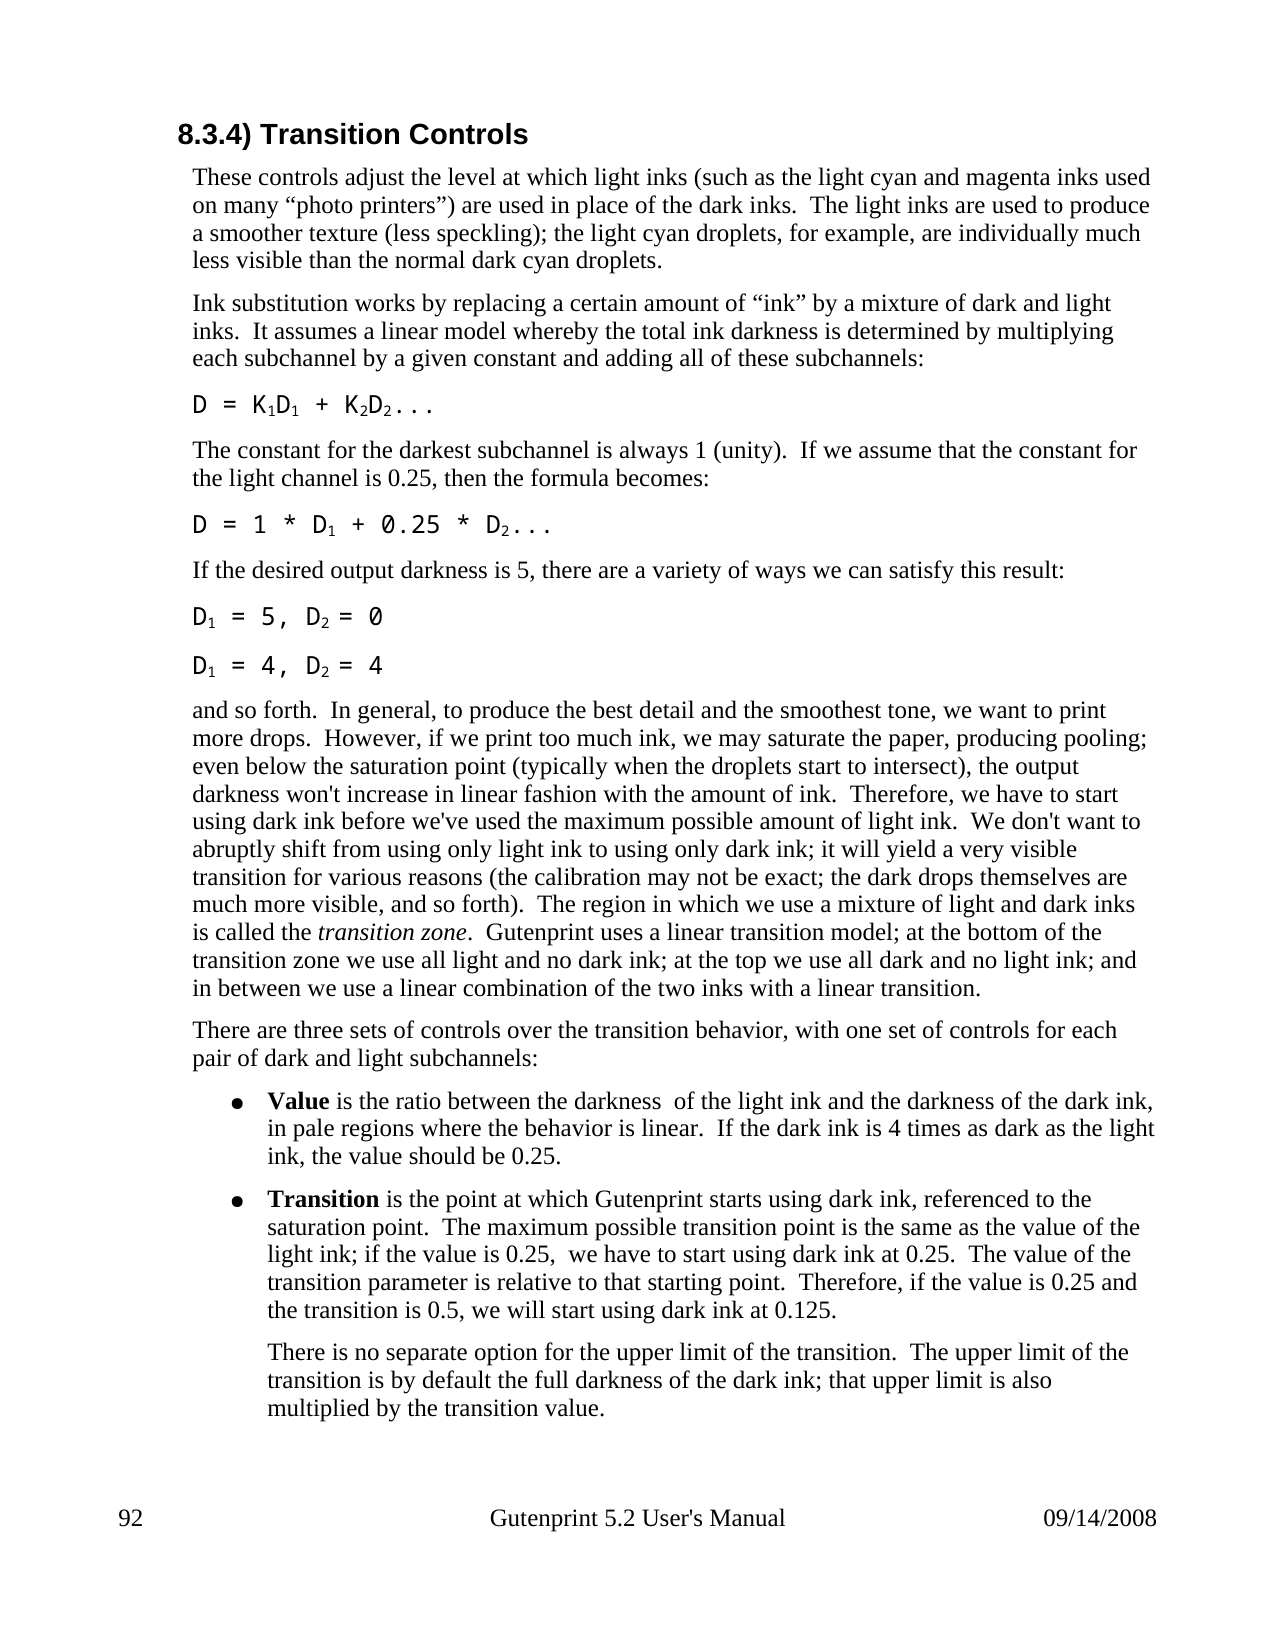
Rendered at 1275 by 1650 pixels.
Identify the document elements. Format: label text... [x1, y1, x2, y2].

text Ink substitution works by replacing a certain amount of “ink” by a mixture of dark and light inks. It assumes a linear model whereby the total ink darkness is determined by multiplying each subchannel by a given constant and adding all of these subchannels: [192, 289, 1157, 372]
text These controls adjust the level at which light inks (such as the light cyan and magenta inks used on many “photo printers”) are used in place of the dark inks. The light inks are used to produce a smoother texture (less speckling); the light cyan droplets, for example, are individually much less visible than the normal dark cyan droplets. [192, 163, 1157, 274]
text D1 = 4, D2 = 4 [192, 647, 1157, 682]
list Transition is the point at which Gutenprint starts using dark ink, referenced to the saturation point. The maximum possible transition point is the same as the value of the light ink; if the value is 0.25, we have to start using dark ink at 0.25. The value of the transition parameter is relative to that starting point. Therefore, if the value is 0.25 and the transition is 0.5, we will start using dark ink at 0.125. [229, 1185, 1157, 1323]
list There is no separate option for the upper limit of the transition. The upper limit of the transition is by default the full darkness of the dark ink; that upper limit is also multiplied by the transition value. [229, 1338, 1157, 1422]
text D = 1 * D1 + 0.25 * D2... [192, 507, 1157, 541]
text and so forth. In general, to produce the best detail and the smoothest tone, we want to print more drops. However, if we print too much ink, we may saturate the paper, producing pooling; even below the saturation point (typically when the droplets start to intersect), the output darkness won't increase in linear fashion with the amount of ink. Therefore, we have to start using dark ink before we've used the maximum possible amount of light ink. We don't want to abruptly shift from using only light ink to using only dark ink; it will yield a very visible transition for various reasons (the calibration may not be exact; the dark drops themselves are much more visible, and so forth). The region in which we use a mixture of light and dark inks is called the transition zone. Gutenprint uses a linear transition model; at the bottom of the transition zone we use all light and no dark ink; at the top we use all dark and no light ink; and in between we use a linear combination of the two inks with a linear transition. [192, 697, 1157, 1001]
list Value is the ratio between the darkness of the light ink and the darkness of the dark ink, in pale regions where the behavior is linear. If the dark ink is 4 times as dark as the light ink, the value should be 0.25. [229, 1087, 1157, 1170]
text The constant for the darkest subchannel is always 1 (unity). If we assume that the constant for the light channel is 0.25, then the formula becomes: [192, 436, 1157, 492]
text If the desired output darkness is 5, there are a variety of ways we can satisfy this result: [192, 556, 1157, 583]
text D1 = 5, D2 = 0 [192, 598, 1157, 632]
subtitle Transition Controls [177, 118, 1157, 151]
text There are three sets of controls over the transition behavior, with one set of controls for each pair of dark and light subchannels: [192, 1016, 1157, 1072]
text D = K1D1 + K2D2... [192, 387, 1157, 421]
